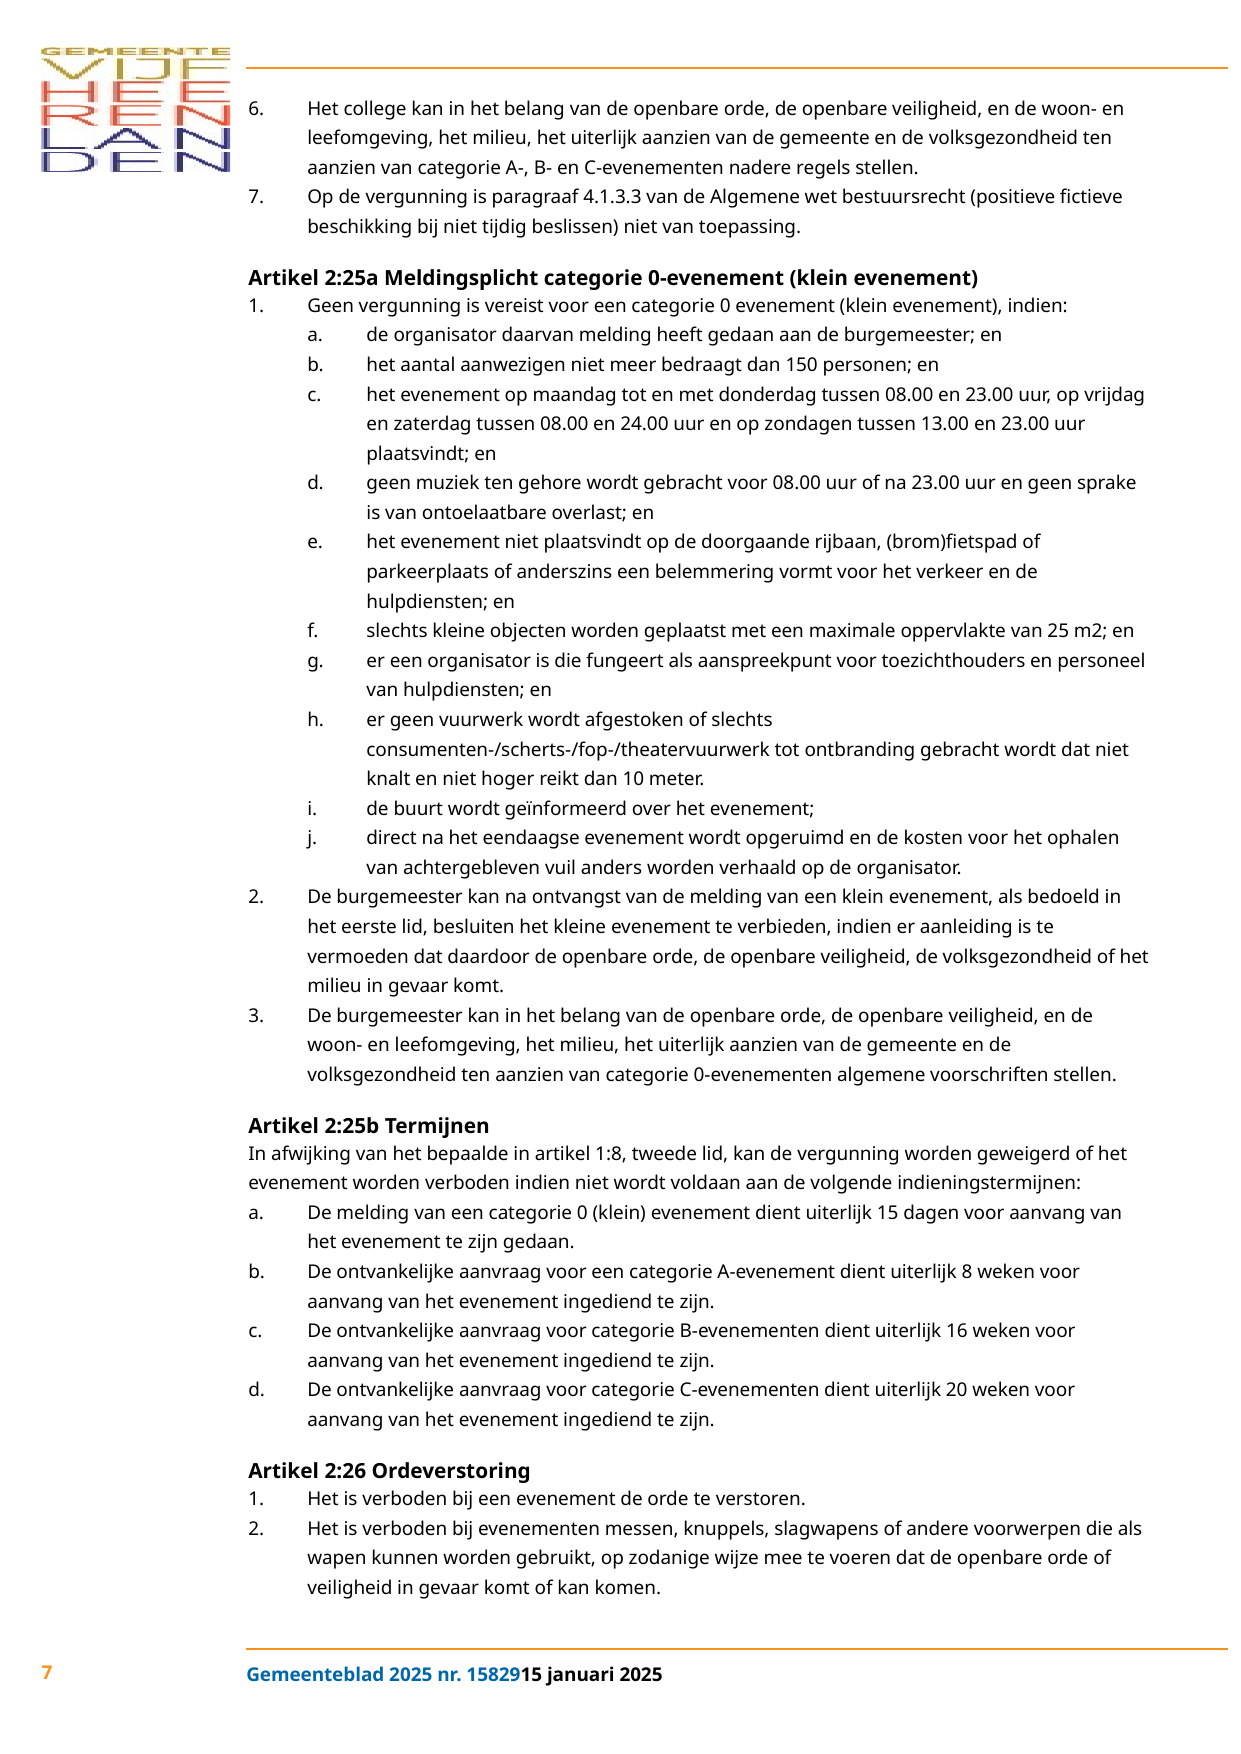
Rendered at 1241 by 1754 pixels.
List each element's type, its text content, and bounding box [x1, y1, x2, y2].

list er geen vuurwerk wordt afgestoken of slechts consumenten-/scherts-/fop-/theatervuurwerk tot ontbranding gebracht wordt dat niet knalt en niet hoger reikt dan 10 meter. [307, 706, 1152, 791]
list Het is verboden bij een evenement de orde te verstoren. [248, 1485, 1152, 1511]
list direct na het eendaagse evenement wordt opgeruimd en de kosten voor het ophalen van achtergebleven vuil anders worden verhaald op de organisator. [307, 824, 1152, 880]
picture [41, 47, 231, 172]
list De burgemeester kan in het belang van de openbare orde, de openbare veiligheid, en de woon- en leefomgeving, het milieu, het uiterlijk aanzien van de gemeente en de volksgezondheid ten aanzien van categorie 0-evenementen algemene voorschriften stellen. [248, 1002, 1152, 1087]
list De ontvankelijke aanvraag voor een categorie A-evenement dient uiterlijk 8 weken voor aanvang van het evenement ingediend te zijn. [248, 1258, 1152, 1314]
list Het college kan in het belang van de openbare orde, de openbare veiligheid, en de woon- en leefomgeving, het milieu, het uiterlijk aanzien van de gemeente en de volksgezondheid ten aanzien van categorie A-, B- en C-evenementen nadere regels stellen. [248, 95, 1152, 180]
text Artikel 2:25a Meldingsplicht categorie 0-evenement (klein evenement) [248, 263, 1152, 292]
list De melding van een categorie 0 (klein) evenement dient uiterlijk 15 dagen voor aanvang van het evenement te zijn gedaan. [248, 1199, 1152, 1254]
list slechts kleine objecten worden geplaatst met een maximale oppervlakte van 25 m2; en [307, 617, 1152, 643]
list het evenement niet plaatsvindt op de doorgaande rijbaan, (brom)fietspad of parkeerplaats of anderszins een belemmering vormt voor het verkeer en de hulpdiensten; en [307, 529, 1152, 613]
list Op de vergunning is paragraaf 4.1.3.3 van de Algemene wet bestuursrecht (positieve fictieve beschikking bij niet tijdig beslissen) niet van toepassing. [248, 183, 1152, 239]
list Geen vergunning is vereist voor een categorie 0 evenement (klein evenement), indien: [248, 292, 1152, 318]
list de organisator daarvan melding heeft gedaan aan de burgemeester; en [307, 322, 1152, 347]
list De ontvankelijke aanvraag voor categorie B-evenementen dient uiterlijk 16 weken voor aanvang van het evenement ingediend te zijn. [248, 1317, 1152, 1373]
list geen muziek ten gehore wordt gebracht voor 08.00 uur of na 23.00 uur en geen sprake is van ontoelaatbare overlast; en [307, 469, 1152, 525]
list er een organisator is die fungeert als aanspreekpunt voor toezichthouders en personeel van hulpdiensten; en [307, 647, 1152, 702]
text In afwijking van het bepaalde in artikel 1:8, tweede lid, kan de vergunning worden geweigerd of het evenement worden verboden indien niet wordt voldaan aan de volgende indieningstermijnen: [248, 1140, 1152, 1195]
list De burgemeester kan na ontvangst van de melding van een klein evenement, als bedoeld in het eerste lid, besluiten het kleine evenement te verbieden, indien er aanleiding is te vermoeden dat daardoor de openbare orde, de openbare veiligheid, de volksgezondheid of het milieu in gevaar komt. [248, 884, 1152, 998]
list Het is verboden bij evenementen messen, knuppels, slagwapens of andere voorwerpen die als wapen kunnen worden gebruikt, op zodanige wijze mee te voeren dat de openbare orde of veiligheid in gevaar komt of kan komen. [248, 1515, 1152, 1599]
text Artikel 2:26 Ordeverstoring [248, 1457, 1152, 1485]
list het evenement op maandag tot en met donderdag tussen 08.00 en 23.00 uur, op vrijdag en zaterdag tussen 08.00 en 24.00 uur en op zondagen tussen 13.00 en 23.00 uur plaatsvindt; en [307, 381, 1152, 466]
list De ontvankelijke aanvraag voor categorie C-evenementen dient uiterlijk 20 weken voor aanvang van het evenement ingediend te zijn. [248, 1377, 1152, 1432]
list het aantal aanwezigen niet meer bedraagt dan 150 personen; en [307, 351, 1152, 377]
list de buurt wordt geïnformeerd over het evenement; [307, 795, 1152, 821]
text Artikel 2:25b Termijnen [248, 1112, 1152, 1140]
